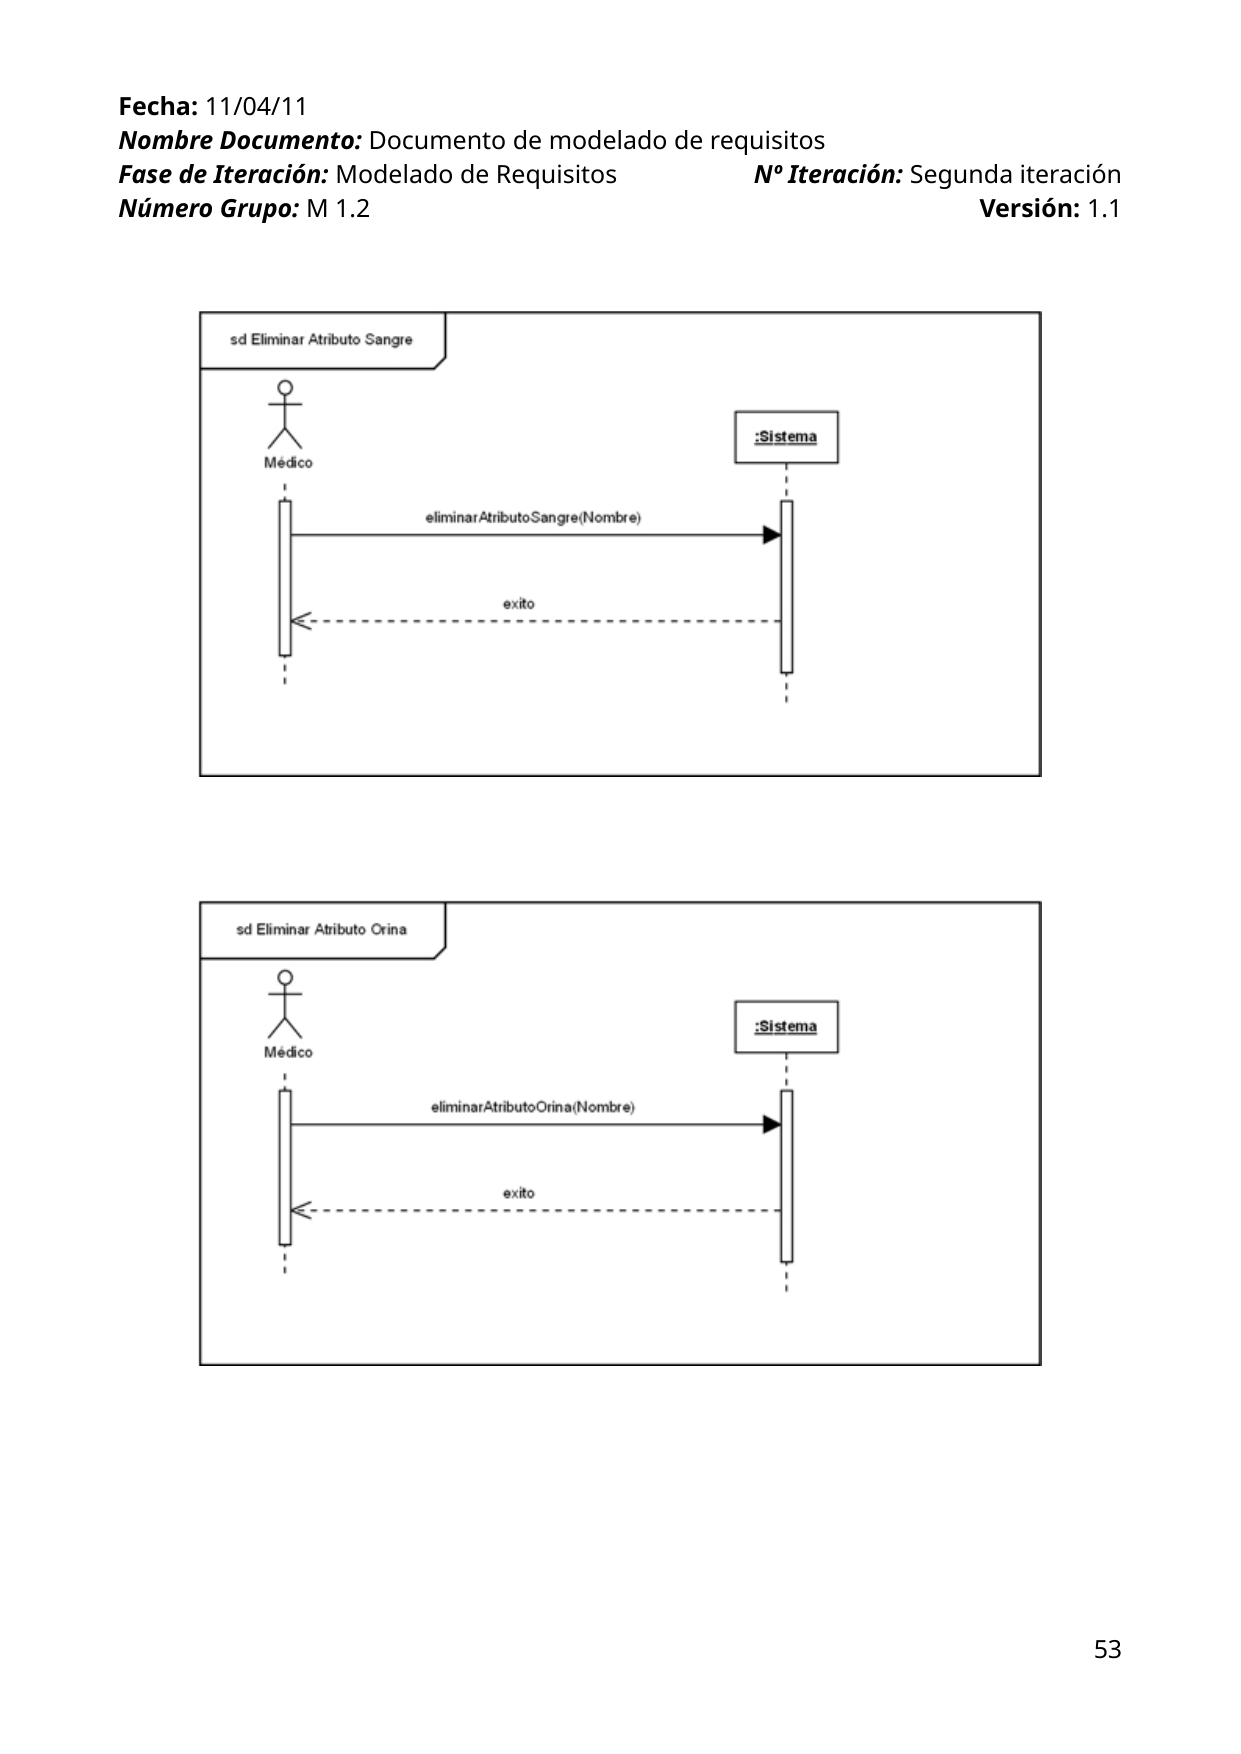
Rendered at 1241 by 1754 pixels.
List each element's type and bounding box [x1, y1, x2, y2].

picture [198, 311, 1042, 777]
picture [198, 900, 1042, 1366]
